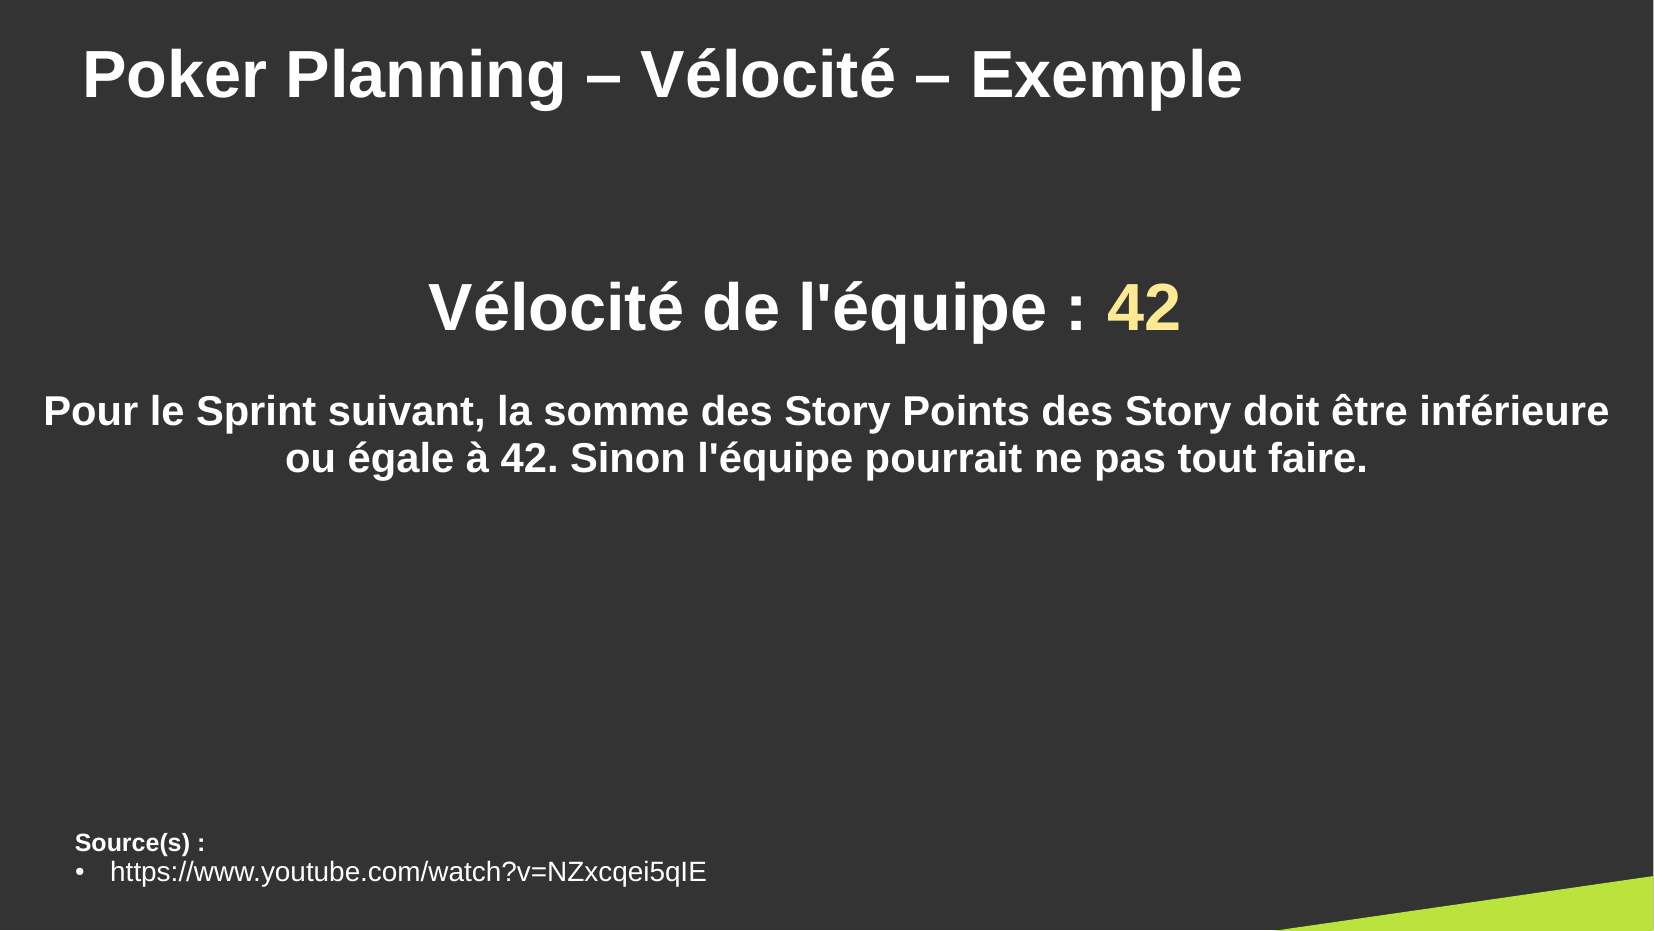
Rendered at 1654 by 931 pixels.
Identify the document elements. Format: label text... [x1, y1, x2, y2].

title Pour le Sprint suivant, la somme des Story Points des Story doit être inférieure ou égale à 42. Sinon l'équipe pourrait ne pas tout faire. [31, 387, 1622, 481]
title Poker Planning – Vélocité – Exemple [82, 37, 1571, 122]
text_box Source(s) : https://www.youtube.com/watch?v=NZxcqei5qIE [60, 821, 1546, 921]
title Vélocité de l'équipe : 42 [389, 236, 1221, 378]
text_box [1272, 875, 1654, 931]
